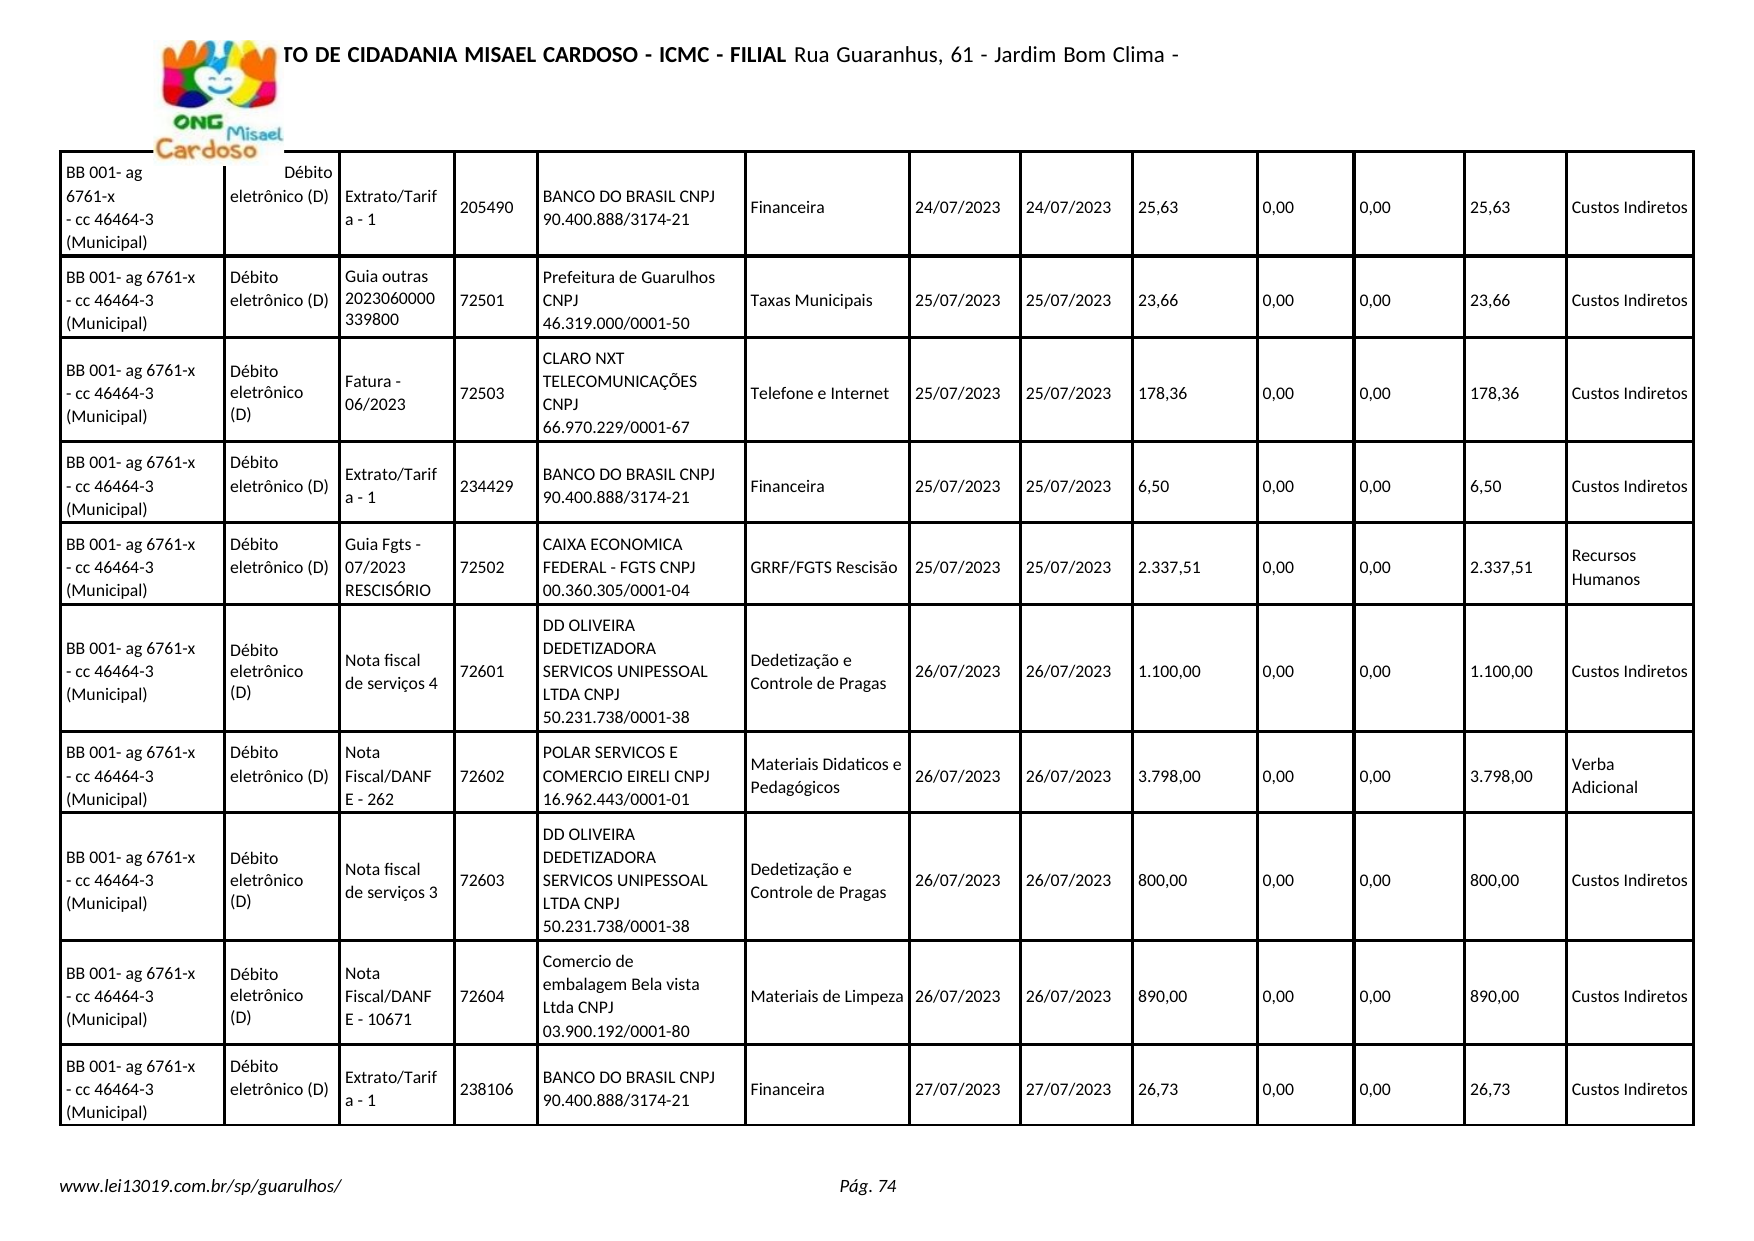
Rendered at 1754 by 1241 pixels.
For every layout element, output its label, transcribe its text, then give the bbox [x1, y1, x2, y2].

table_cell Verba Adicional [1568, 733, 1692, 811]
table_cell Telefone e Internet [747, 339, 908, 440]
table_cell 890,00 [1134, 942, 1256, 1043]
table_cell Fatura - 06/2023 [341, 339, 453, 440]
table_cell Custos Indiretos [1568, 942, 1692, 1043]
table_cell 26/07/2023 [911, 733, 1019, 811]
table_cell 0,00 [1259, 524, 1352, 602]
table_cell 0,00 [1259, 814, 1352, 939]
table_cell 800,00 [1134, 814, 1256, 939]
table_cell Custos Indiretos [1568, 339, 1692, 440]
table_cell Custos Indiretos [1568, 1046, 1692, 1124]
table_cell GRRF/FGTS Rescisão [747, 524, 908, 602]
table_cell Extrato/Tarif a - 1 [341, 1046, 453, 1124]
table_cell 0,00 [1356, 153, 1463, 254]
table_cell BANCO DO BRASIL CNPJ 90.400.888/3174-21 [539, 153, 744, 254]
table_cell 25/07/2023 [1022, 258, 1131, 336]
table_cell 0,00 [1356, 606, 1463, 730]
table_cell 205490 [456, 153, 536, 254]
table_cell 26/07/2023 [1022, 733, 1131, 811]
table_cell Débito eletrônico (D) [226, 524, 338, 602]
table_cell Débito eletrônico (D) [226, 258, 338, 336]
table_cell 0,00 [1356, 339, 1463, 440]
table_cell Custos Indiretos [1568, 153, 1692, 254]
table_cell Nota fiscal de serviços 4 [341, 606, 453, 730]
table_cell BB 001- ag 6761-x - cc 46464-3 (Municipal) [62, 524, 223, 602]
table_cell 26/07/2023 [1022, 606, 1131, 730]
table_cell 0,00 [1356, 258, 1463, 336]
table_cell BB 001- ag 6761-x - cc 46464-3 (Municipal) [62, 1046, 223, 1124]
table_cell Dedetização e Controle de Pragas [747, 606, 908, 730]
table_cell CLARO NXT TELECOMUNICAÇÕES CNPJ 66.970.229/0001-67 [539, 339, 744, 440]
table_cell Nota Fiscal/DANF E - 10671 [341, 942, 453, 1043]
table_cell 25/07/2023 [1022, 524, 1131, 602]
table_cell Débito eletrônico (D) [226, 814, 338, 939]
table_cell 72602 [456, 733, 536, 811]
table_cell Custos Indiretos [1568, 443, 1692, 521]
table_cell Nota Fiscal/DANF E - 262 [341, 733, 453, 811]
table_cell 72601 [456, 606, 536, 730]
table_cell POLAR SERVICOS E COMERCIO EIRELI CNPJ 16.962.443/0001-01 [539, 733, 744, 811]
table_cell Financeira [747, 443, 908, 521]
table_cell Materiais Didaticos e Pedagógicos [747, 733, 908, 811]
table_cell Débito eletrônico (D) [226, 339, 338, 440]
table_cell 890,00 [1466, 942, 1565, 1043]
table_cell 26/07/2023 [911, 942, 1019, 1043]
table_cell Débito eletrônico (D) [226, 733, 338, 811]
table_cell BB 001- ag 6761-x - cc 46464-3 (Municipal) [62, 733, 223, 811]
table_cell 0,00 [1356, 443, 1463, 521]
table_cell 0,00 [1259, 258, 1352, 336]
table_cell 25/07/2023 [911, 339, 1019, 440]
table_cell 26/07/2023 [911, 814, 1019, 939]
table_cell 0,00 [1259, 733, 1352, 811]
table_cell 0,00 [1259, 443, 1352, 521]
table_cell BB 001- ag 6761-x - cc 46464-3 (Municipal) [62, 942, 223, 1043]
table_cell Débito eletrônico (D) [226, 443, 338, 521]
table_cell CAIXA ECONOMICA FEDERAL - FGTS CNPJ 00.360.305/0001-04 [539, 524, 744, 602]
table_cell 23,66 [1466, 258, 1565, 336]
table_cell Financeira [747, 153, 908, 254]
table_cell 25/07/2023 [911, 443, 1019, 521]
table_cell 25,63 [1134, 153, 1256, 254]
table_cell BB 001- ag 6761-x - cc 46464-3 (Municipal) [62, 339, 223, 440]
table_cell 234429 [456, 443, 536, 521]
table_cell 0,00 [1259, 942, 1352, 1043]
table_cell 1.100,00 [1466, 606, 1565, 730]
table_cell Taxas Municipais [747, 258, 908, 336]
table_cell Débito eletrônico (D) [226, 942, 338, 1043]
table_cell 25/07/2023 [1022, 339, 1131, 440]
table_cell 3.798,00 [1134, 733, 1256, 811]
table_cell 178,36 [1466, 339, 1565, 440]
table_cell BB 001- ag 6761-x - cc 46464-3 (Municipal) [62, 443, 223, 521]
table_cell 6,50 [1466, 443, 1565, 521]
table_cell BB 001- ag 6761-x - cc 46464-3 (Municipal) [62, 606, 223, 730]
table_cell 26/07/2023 [1022, 814, 1131, 939]
table_cell 2.337,51 [1466, 524, 1565, 602]
table_cell BB 001- ag 6761-x - cc 46464-3 (Municipal) [62, 258, 223, 336]
table_cell Prefeitura de Guarulhos CNPJ 46.319.000/0001-50 [539, 258, 744, 336]
table_cell 0,00 [1356, 733, 1463, 811]
table_cell 25/07/2023 [1022, 443, 1131, 521]
table_cell 26/07/2023 [1022, 942, 1131, 1043]
table_cell 24/07/2023 [1022, 153, 1131, 254]
table_cell Materiais de Limpeza [747, 942, 908, 1043]
table_cell Nota fiscal de serviços 3 [341, 814, 453, 939]
table_cell 25,63 [1466, 153, 1565, 254]
table_cell 0,00 [1259, 1046, 1352, 1124]
table_cell 25/07/2023 [911, 524, 1019, 602]
table_cell 26,73 [1466, 1046, 1565, 1124]
table_cell 0,00 [1356, 524, 1463, 602]
table_cell 6,50 [1134, 443, 1256, 521]
table_cell 72503 [456, 339, 536, 440]
table_cell 72604 [456, 942, 536, 1043]
table_cell Custos Indiretos [1568, 606, 1692, 730]
table_cell 3.798,00 [1466, 733, 1565, 811]
table_cell Custos Indiretos [1568, 814, 1692, 939]
table_cell 238106 [456, 1046, 536, 1124]
table_cell Guia outras 2023060000 339800 [341, 258, 453, 336]
table_cell 0,00 [1259, 606, 1352, 730]
table_cell 0,00 [1356, 1046, 1463, 1124]
table_cell 25/07/2023 [911, 258, 1019, 336]
table_cell 27/07/2023 [911, 1046, 1019, 1124]
table_cell 24/07/2023 [911, 153, 1019, 254]
table_cell Débito eletrônico (D) [226, 1046, 338, 1124]
table_cell 0,00 [1259, 153, 1352, 254]
table_cell 72502 [456, 524, 536, 602]
table_cell 26,73 [1134, 1046, 1256, 1124]
table_cell 800,00 [1466, 814, 1565, 939]
table_cell Débito eletrônico (D) [226, 606, 338, 730]
table_cell DD OLIVEIRA DEDETIZADORA SERVICOS UNIPESSOAL LTDA CNPJ 50.231.738/0001-38 [539, 606, 744, 730]
table_cell 26/07/2023 [911, 606, 1019, 730]
table_cell Extrato/Tarif a - 1 [341, 443, 453, 521]
table_cell Recursos Humanos [1568, 524, 1692, 602]
table_cell Financeira [747, 1046, 908, 1124]
table_cell 0,00 [1259, 339, 1352, 440]
table_cell 2.337,51 [1134, 524, 1256, 602]
table_cell 23,66 [1134, 258, 1256, 336]
table_cell 0,00 [1356, 814, 1463, 939]
table_cell BB 001- ag 6761-x - cc 46464-3 (Municipal) [62, 814, 223, 939]
table_cell 72603 [456, 814, 536, 939]
table_cell DD OLIVEIRA DEDETIZADORA SERVICOS UNIPESSOAL LTDA CNPJ 50.231.738/0001-38 [539, 814, 744, 939]
table_cell Guia Fgts - 07/2023 RESCISÓRIO [341, 524, 453, 602]
table_cell BANCO DO BRASIL CNPJ 90.400.888/3174-21 [539, 1046, 744, 1124]
table_cell 1.100,00 [1134, 606, 1256, 730]
table_cell 178,36 [1134, 339, 1256, 440]
table_cell Comercio de embalagem Bela vista Ltda CNPJ 03.900.192/0001-80 [539, 942, 744, 1043]
table_cell Extrato/Tarif a - 1 [341, 153, 453, 254]
table_cell Dedetização e Controle de Pragas [747, 814, 908, 939]
table_cell 72501 [456, 258, 536, 336]
table_cell BB 001- ag 6761-x - cc 46464-3 (Municipal) [62, 153, 223, 254]
table_cell Débito eletrônico (D) [226, 153, 338, 254]
table_cell 27/07/2023 [1022, 1046, 1131, 1124]
table_cell Custos Indiretos [1568, 258, 1692, 336]
table_cell 0,00 [1356, 942, 1463, 1043]
table_cell BANCO DO BRASIL CNPJ 90.400.888/3174-21 [539, 443, 744, 521]
